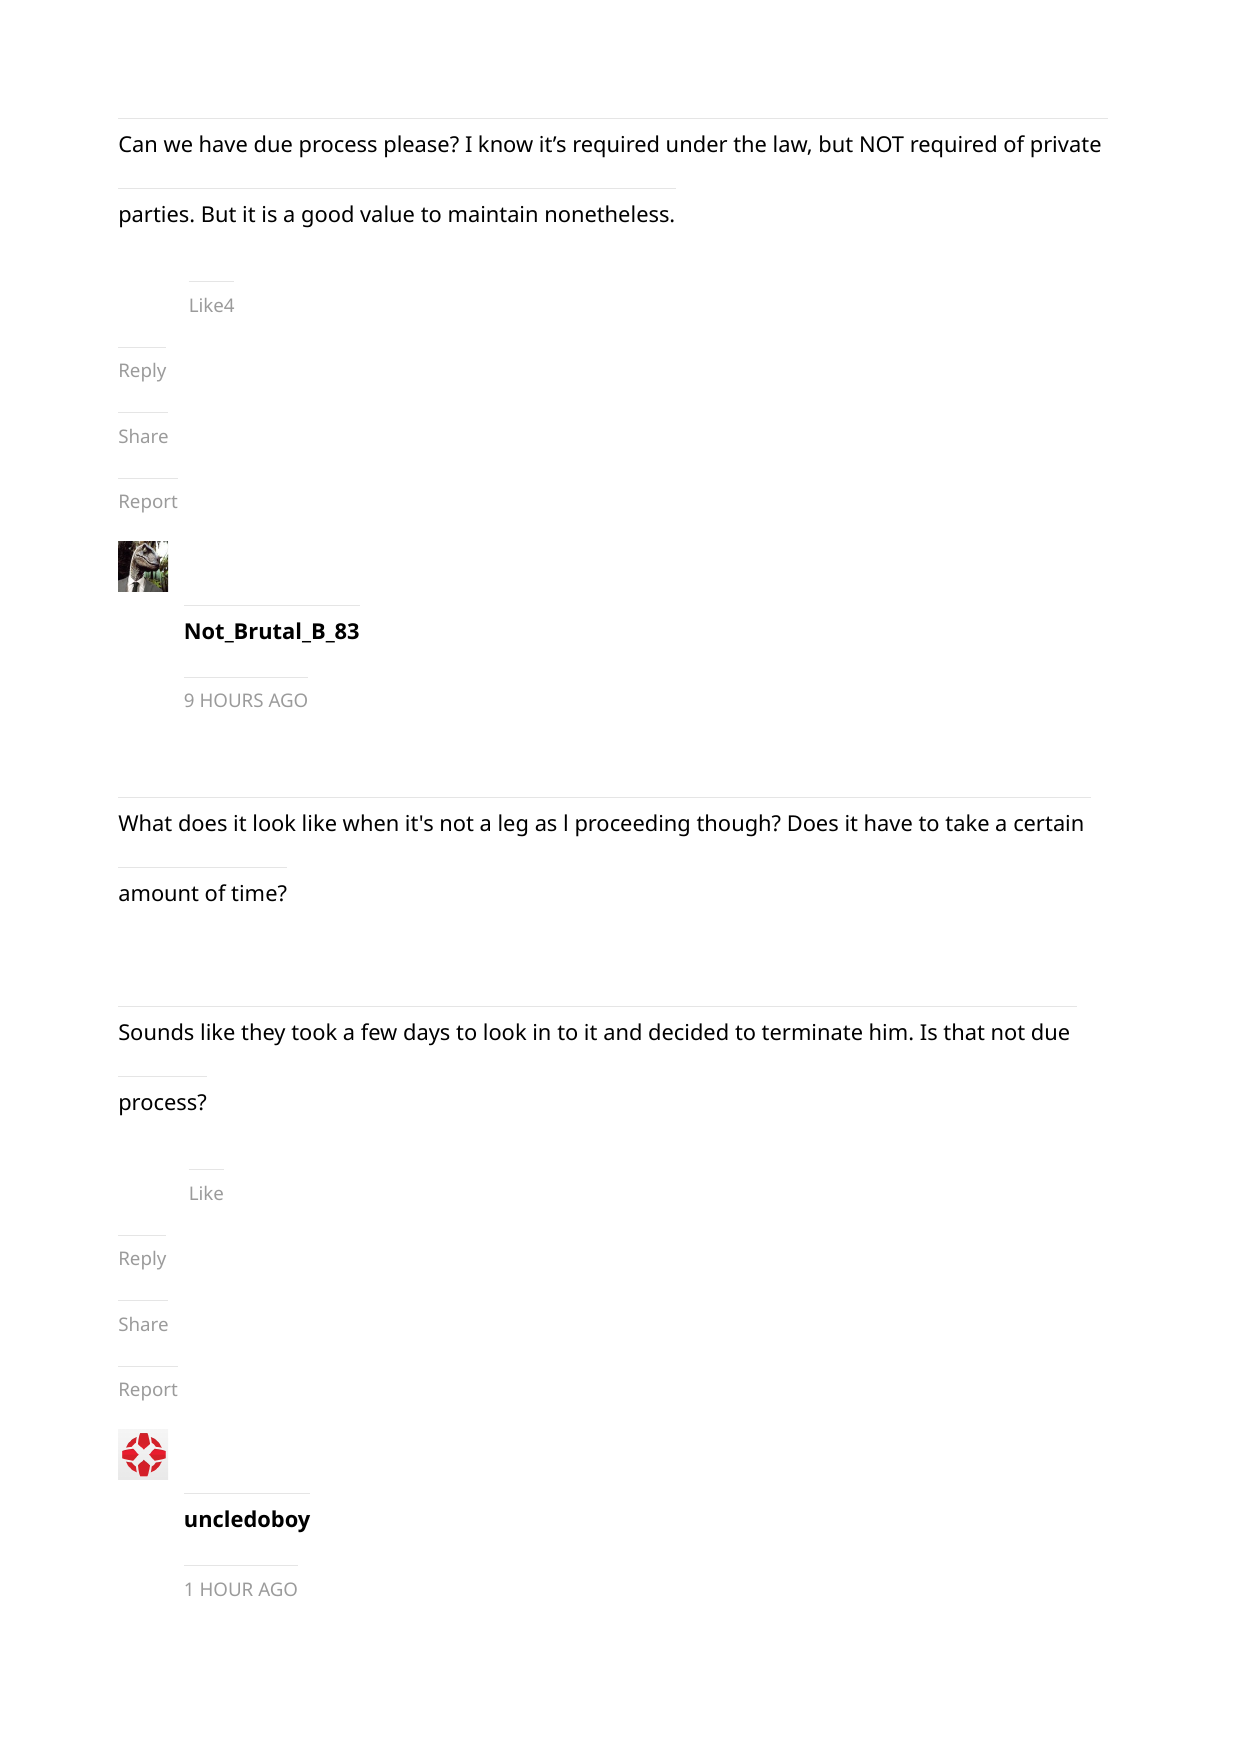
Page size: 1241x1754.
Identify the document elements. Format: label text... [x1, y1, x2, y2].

text 9 HOURS AGO [184, 677, 1117, 713]
text Reply [118, 1235, 1122, 1271]
text What does it look like when it's not a leg as l proceeding though? Does it have to take a certain amount of time? Sounds like they took a few days to look in to it and decided to terminate him. Is that not due process? [118, 797, 1122, 1117]
text uncledoboy [184, 1493, 1114, 1534]
text Share [118, 412, 1122, 448]
text Share [118, 1300, 1122, 1337]
text 1 HOUR AGO [184, 1565, 1117, 1601]
picture [118, 1429, 169, 1480]
text Like4 [188, 281, 1122, 318]
text Report [118, 477, 1122, 514]
text Report [118, 1366, 1122, 1402]
text Can we have due process please? I know it’s required under the law, but NOT required of private parties. But it is a good value to maintain nonetheless. [118, 118, 1122, 229]
picture [118, 541, 169, 592]
text Not_Brutal_B_83 [184, 605, 1114, 646]
text Reply [118, 347, 1122, 383]
text Like [188, 1169, 1122, 1206]
